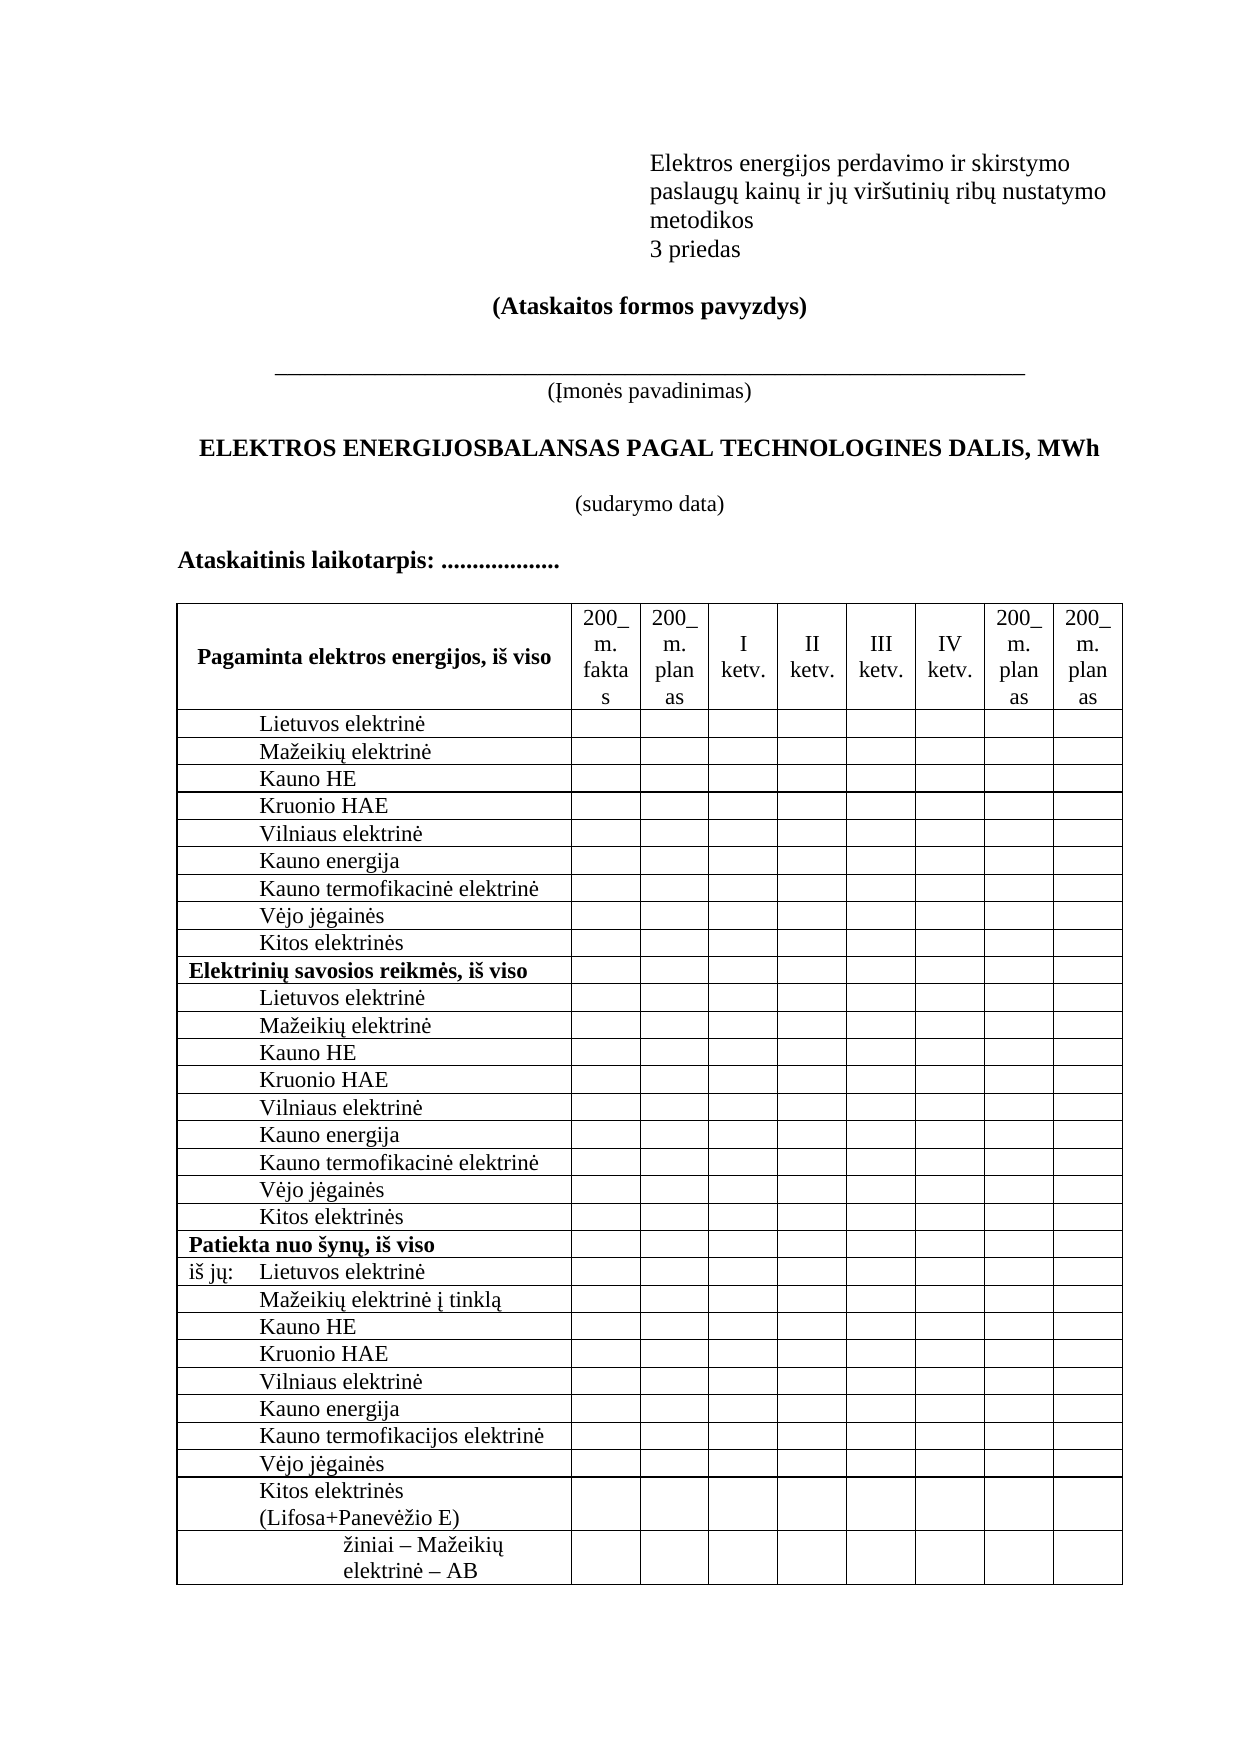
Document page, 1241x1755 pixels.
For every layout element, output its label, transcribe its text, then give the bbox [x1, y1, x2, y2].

table_cell [178, 875, 248, 901]
table_cell [178, 1340, 248, 1367]
table_cell [916, 1012, 984, 1038]
table_cell [572, 957, 640, 983]
table_cell [916, 1423, 984, 1449]
table_cell [709, 1423, 777, 1449]
text 3 priedas [649, 234, 1122, 263]
table_cell [178, 1368, 248, 1394]
table_cell [641, 1478, 708, 1530]
table_cell [778, 738, 846, 764]
table_cell Kitos elektrinės [248, 1204, 571, 1230]
table_cell [985, 1149, 1053, 1175]
table_cell [847, 1204, 915, 1230]
table_cell [847, 1286, 915, 1312]
table_cell [641, 1286, 708, 1312]
table_cell [178, 930, 248, 956]
table_cell [1054, 710, 1122, 737]
table_cell [709, 847, 777, 874]
table_cell [709, 1286, 777, 1312]
table_cell [572, 710, 640, 737]
table_cell [709, 875, 777, 901]
table_cell [572, 1149, 640, 1175]
table_cell [778, 847, 846, 874]
table_cell [778, 957, 846, 983]
table_cell [985, 1286, 1053, 1312]
table_cell [572, 1204, 640, 1230]
table_cell [572, 1094, 640, 1120]
text Ataskaitinis laikotarpis: ................... [177, 545, 1122, 574]
table_cell [985, 1094, 1053, 1120]
table_cell [178, 710, 248, 737]
table_cell [572, 902, 640, 928]
table_cell [709, 1121, 777, 1148]
table_cell [709, 1149, 777, 1175]
table_cell [178, 1012, 248, 1038]
table_cell [572, 1368, 640, 1394]
table_cell [847, 930, 915, 956]
table_cell [709, 1176, 777, 1202]
table_cell [847, 1066, 915, 1093]
table_cell [778, 1313, 846, 1339]
table_cell [178, 1094, 248, 1120]
table_cell [709, 902, 777, 928]
table_cell [847, 1149, 915, 1175]
text (Ataskaitos formos pavyzdys) [177, 291, 1122, 320]
table_cell [847, 820, 915, 846]
table_cell [778, 1286, 846, 1312]
table_cell [847, 1395, 915, 1422]
table_cell [778, 1531, 846, 1584]
table_cell [985, 1121, 1053, 1148]
table_cell [778, 1039, 846, 1065]
table_cell [847, 1450, 915, 1476]
table_cell [1054, 1395, 1122, 1422]
table_cell [916, 1121, 984, 1148]
table_cell [572, 984, 640, 1011]
table_cell [1054, 765, 1122, 791]
table_cell [178, 1478, 248, 1530]
text Elektros energijos perdavimo ir skirstymo [649, 148, 1122, 176]
table_cell [572, 1531, 640, 1584]
table_cell [847, 847, 915, 874]
table_cell [641, 1066, 708, 1093]
table_cell [178, 793, 248, 819]
table_cell [778, 1395, 846, 1422]
table_cell Kruonio HAE [248, 1340, 571, 1367]
table_cell [847, 710, 915, 737]
table_cell [985, 1066, 1053, 1093]
text paslaugų kainų ir jų viršutinių ribų nustatymo [649, 176, 1122, 205]
table_cell [178, 1313, 248, 1339]
table_cell iš jų: [178, 1258, 248, 1284]
table_cell [985, 875, 1053, 901]
table_cell [1054, 1423, 1122, 1449]
table_cell [985, 1531, 1053, 1584]
table_cell [1054, 957, 1122, 983]
table_cell [847, 1231, 915, 1257]
table_cell [572, 847, 640, 874]
table_cell [1054, 902, 1122, 928]
table_cell [778, 930, 846, 956]
table_cell [916, 875, 984, 901]
table_cell [916, 1340, 984, 1367]
table_cell [572, 875, 640, 901]
table_cell [985, 1450, 1053, 1476]
table_cell [641, 1121, 708, 1148]
table_cell [778, 1121, 846, 1148]
table_cell [985, 765, 1053, 791]
table_cell [178, 1423, 248, 1449]
table_cell [916, 710, 984, 737]
table_cell Kauno termofikacijos elektrinė [248, 1423, 571, 1449]
table_cell [985, 1423, 1053, 1449]
table_cell [1054, 1231, 1122, 1257]
table_cell [1054, 1478, 1122, 1530]
table_cell [709, 1395, 777, 1422]
text (sudarymo data) [177, 490, 1122, 517]
table_cell [1054, 1121, 1122, 1148]
table_cell [916, 984, 984, 1011]
table_cell Vilniaus elektrinė [248, 1368, 571, 1394]
table_cell [916, 957, 984, 983]
table_cell [916, 1176, 984, 1202]
table_cell [985, 1231, 1053, 1257]
table_cell [916, 820, 984, 846]
table_cell Kitos elektrinės [248, 930, 571, 956]
table_cell [641, 1368, 708, 1394]
table_cell [985, 847, 1053, 874]
table_cell [709, 793, 777, 819]
table_cell [1054, 1149, 1122, 1175]
table_cell [1054, 1204, 1122, 1230]
table_cell Mažeikių elektrinė į tinklą [248, 1286, 571, 1312]
table_cell [778, 1258, 846, 1284]
table_cell [1054, 1313, 1122, 1339]
table_cell [709, 1094, 777, 1120]
table_cell [572, 793, 640, 819]
table_cell [1054, 1286, 1122, 1312]
table_cell [641, 765, 708, 791]
table_cell [178, 984, 248, 1011]
table_cell [641, 1231, 708, 1257]
table_cell [178, 1395, 248, 1422]
table_cell [1054, 738, 1122, 764]
table_cell [847, 793, 915, 819]
table_cell [709, 820, 777, 846]
table_cell [778, 1176, 846, 1202]
table_cell Kauno termofikacinė elektrinė [248, 875, 571, 901]
table_cell [916, 930, 984, 956]
table_cell [572, 1176, 640, 1202]
table_cell [641, 1012, 708, 1038]
table_cell Kauno HE [248, 1313, 571, 1339]
table_cell [572, 1258, 640, 1284]
table_cell [778, 902, 846, 928]
table_cell [985, 1395, 1053, 1422]
table_cell [847, 738, 915, 764]
table_cell [778, 793, 846, 819]
table_cell [778, 1204, 846, 1230]
table_cell [178, 1066, 248, 1093]
table_cell [847, 1340, 915, 1367]
table_cell [641, 1531, 708, 1584]
table_cell [916, 1286, 984, 1312]
table_cell [778, 875, 846, 901]
table_cell [178, 847, 248, 874]
table_cell [847, 1039, 915, 1065]
table_cell [178, 1531, 248, 1584]
table_cell [985, 1039, 1053, 1065]
table_cell [709, 930, 777, 956]
table_cell [1054, 1450, 1122, 1476]
table_cell [178, 1149, 248, 1175]
table_cell [778, 1368, 846, 1394]
table_cell [916, 738, 984, 764]
table_cell [572, 1066, 640, 1093]
table_cell [641, 902, 708, 928]
table_cell [1054, 1066, 1122, 1093]
table_cell [572, 1121, 640, 1148]
table_cell [709, 1450, 777, 1476]
table_cell [178, 1204, 248, 1230]
table_cell [641, 875, 708, 901]
table_cell [641, 1149, 708, 1175]
table_cell Kruonio HAE [248, 793, 571, 819]
table_cell [916, 793, 984, 819]
text ELEKTROS ENERGIJOSBALANSAS PAGAL TECHNOLOGINES DALIS, MWh [177, 433, 1122, 461]
table_cell [178, 1450, 248, 1476]
table_cell [916, 1450, 984, 1476]
table_header 200_ m. planas [985, 604, 1053, 709]
table_cell [847, 957, 915, 983]
table_cell [847, 1478, 915, 1530]
table_cell [985, 820, 1053, 846]
table_cell [985, 793, 1053, 819]
table_cell [178, 820, 248, 846]
table_cell [778, 1450, 846, 1476]
table_cell [1054, 1176, 1122, 1202]
table_cell [572, 765, 640, 791]
table_cell [778, 765, 846, 791]
table_cell Lietuvos elektrinė [248, 1258, 571, 1284]
table_cell [709, 765, 777, 791]
text (Įmonės pavadinimas) [177, 378, 1122, 404]
table_cell [778, 1066, 846, 1093]
table_cell [985, 1204, 1053, 1230]
table_cell [847, 1368, 915, 1394]
table_cell Vėjo jėgainės [248, 1176, 571, 1202]
table_cell [709, 1012, 777, 1038]
table_cell [709, 957, 777, 983]
table_cell Mažeikių elektrinė [248, 1012, 571, 1038]
table_cell [985, 710, 1053, 737]
table_cell [778, 1012, 846, 1038]
table_cell [985, 1012, 1053, 1038]
table_cell Kitos elektrinės (Lifosa+Panevėžio E) [248, 1478, 571, 1530]
table_cell [572, 930, 640, 956]
table_cell [778, 1231, 846, 1257]
table_cell [572, 738, 640, 764]
table_cell [1054, 875, 1122, 901]
table_cell [709, 1258, 777, 1284]
table_cell [641, 847, 708, 874]
table_cell [178, 765, 248, 791]
table_cell [641, 1258, 708, 1284]
table_cell [916, 1478, 984, 1530]
table_cell [572, 820, 640, 846]
table_cell [985, 984, 1053, 1011]
table_header II ketv. [778, 604, 846, 709]
table_cell [709, 1066, 777, 1093]
table_cell [1054, 1258, 1122, 1284]
table_cell Vilniaus elektrinė [248, 1094, 571, 1120]
table_cell [641, 1450, 708, 1476]
table_cell [641, 738, 708, 764]
table_cell [985, 1368, 1053, 1394]
table_cell Kruonio HAE [248, 1066, 571, 1093]
table_cell [916, 1066, 984, 1093]
table_cell [985, 1340, 1053, 1367]
table_cell [778, 1094, 846, 1120]
table_cell Elektrinių savosios reikmės, iš viso [178, 957, 571, 983]
table_cell [1054, 1368, 1122, 1394]
table_cell [847, 1094, 915, 1120]
table_cell Vėjo jėgainės [248, 1450, 571, 1476]
table_cell [178, 1121, 248, 1148]
table_cell [778, 1423, 846, 1449]
table_cell [985, 902, 1053, 928]
table_cell Lietuvos elektrinė [248, 984, 571, 1011]
table_cell Patiekta nuo šynų, iš viso [178, 1231, 571, 1257]
table_cell [985, 1478, 1053, 1530]
table_header Pagaminta elektros energijos, iš viso [178, 604, 571, 709]
table_cell [641, 930, 708, 956]
table_cell [641, 1395, 708, 1422]
table_cell [709, 1368, 777, 1394]
table_cell [916, 1094, 984, 1120]
table_cell [572, 1423, 640, 1449]
table_cell Kauno termofikacinė elektrinė [248, 1149, 571, 1175]
table_cell Vilniaus elektrinė [248, 820, 571, 846]
table_cell [641, 1313, 708, 1339]
table_cell [178, 1286, 248, 1312]
table_cell [572, 1039, 640, 1065]
table_cell [1054, 847, 1122, 874]
table_cell [985, 1313, 1053, 1339]
table_cell [847, 765, 915, 791]
table_cell [178, 1176, 248, 1202]
table_cell [1054, 1012, 1122, 1038]
table_cell [1054, 930, 1122, 956]
text metodikos [649, 205, 1122, 234]
table_cell Kauno HE [248, 765, 571, 791]
table_cell [847, 902, 915, 928]
table_cell [916, 1395, 984, 1422]
table_cell [572, 1313, 640, 1339]
table_cell [1054, 1094, 1122, 1120]
table_cell [1054, 1039, 1122, 1065]
table_cell [1054, 1340, 1122, 1367]
table_cell [778, 1478, 846, 1530]
table_header III ketv. [847, 604, 915, 709]
table_cell [1054, 984, 1122, 1011]
table_cell [572, 1478, 640, 1530]
table_cell [847, 1258, 915, 1284]
table_cell [985, 738, 1053, 764]
table_cell [1054, 820, 1122, 846]
table_cell [778, 1149, 846, 1175]
table_cell [641, 1204, 708, 1230]
table_cell [778, 984, 846, 1011]
table_cell [641, 1340, 708, 1367]
table_cell Kauno energija [248, 1121, 571, 1148]
table_cell [847, 875, 915, 901]
table_cell Vėjo jėgainės [248, 902, 571, 928]
table_cell [572, 1231, 640, 1257]
table_cell [709, 1039, 777, 1065]
table_cell [641, 1176, 708, 1202]
table_cell [916, 1368, 984, 1394]
table_cell [641, 1094, 708, 1120]
table_cell [916, 1258, 984, 1284]
table_cell [709, 710, 777, 737]
table_cell [709, 1231, 777, 1257]
table_cell [916, 1039, 984, 1065]
table_cell [847, 1121, 915, 1148]
table_cell [916, 1531, 984, 1584]
table_header 200_ m. planas [641, 604, 708, 709]
table_cell Lietuvos elektrinė [248, 710, 571, 737]
table_cell [572, 1395, 640, 1422]
table_cell [985, 930, 1053, 956]
table_cell [1054, 793, 1122, 819]
table_cell [709, 1340, 777, 1367]
table_cell [709, 1204, 777, 1230]
table_cell [709, 984, 777, 1011]
table_cell [778, 710, 846, 737]
table_cell [709, 1531, 777, 1584]
table_cell [572, 1340, 640, 1367]
table_cell [709, 738, 777, 764]
table_cell [641, 984, 708, 1011]
table_cell [916, 1204, 984, 1230]
table_cell [847, 1423, 915, 1449]
table_cell [985, 1258, 1053, 1284]
table_cell žiniai – Mažeikių elektrinė – AB [332, 1531, 571, 1584]
table_cell Kauno energija [248, 1395, 571, 1422]
table_cell [641, 1423, 708, 1449]
table_cell [847, 1176, 915, 1202]
table_header IV ketv. [916, 604, 984, 709]
table_cell [916, 847, 984, 874]
table_cell [178, 738, 248, 764]
table_cell [641, 710, 708, 737]
text ____________________________________________________________ [177, 349, 1122, 378]
table_cell [916, 1231, 984, 1257]
table_cell Mažeikių elektrinė [248, 738, 571, 764]
table_cell [916, 1313, 984, 1339]
table_header 200_ m. planas [1054, 604, 1122, 709]
table_cell Kauno energija [248, 847, 571, 874]
table_cell [641, 793, 708, 819]
table_cell [178, 902, 248, 928]
table_cell [847, 1012, 915, 1038]
table_cell [916, 902, 984, 928]
table_cell [641, 957, 708, 983]
table_cell [572, 1012, 640, 1038]
table_cell [985, 957, 1053, 983]
table_cell [778, 820, 846, 846]
table_cell [916, 765, 984, 791]
table_cell Kauno HE [248, 1039, 571, 1065]
table_cell [709, 1313, 777, 1339]
table_cell [572, 1450, 640, 1476]
table_cell [178, 1039, 248, 1065]
table_cell [916, 1149, 984, 1175]
table_cell [641, 1039, 708, 1065]
table_cell [847, 984, 915, 1011]
table_cell [985, 1176, 1053, 1202]
table_header I ketv. [709, 604, 777, 709]
table_cell [248, 1531, 332, 1584]
table_header 200_ m. faktas [572, 604, 640, 709]
table_cell [847, 1313, 915, 1339]
table_cell [572, 1286, 640, 1312]
table_cell [641, 820, 708, 846]
table_cell [847, 1531, 915, 1584]
table_cell [778, 1340, 846, 1367]
table_cell [709, 1478, 777, 1530]
table_cell [1054, 1531, 1122, 1584]
